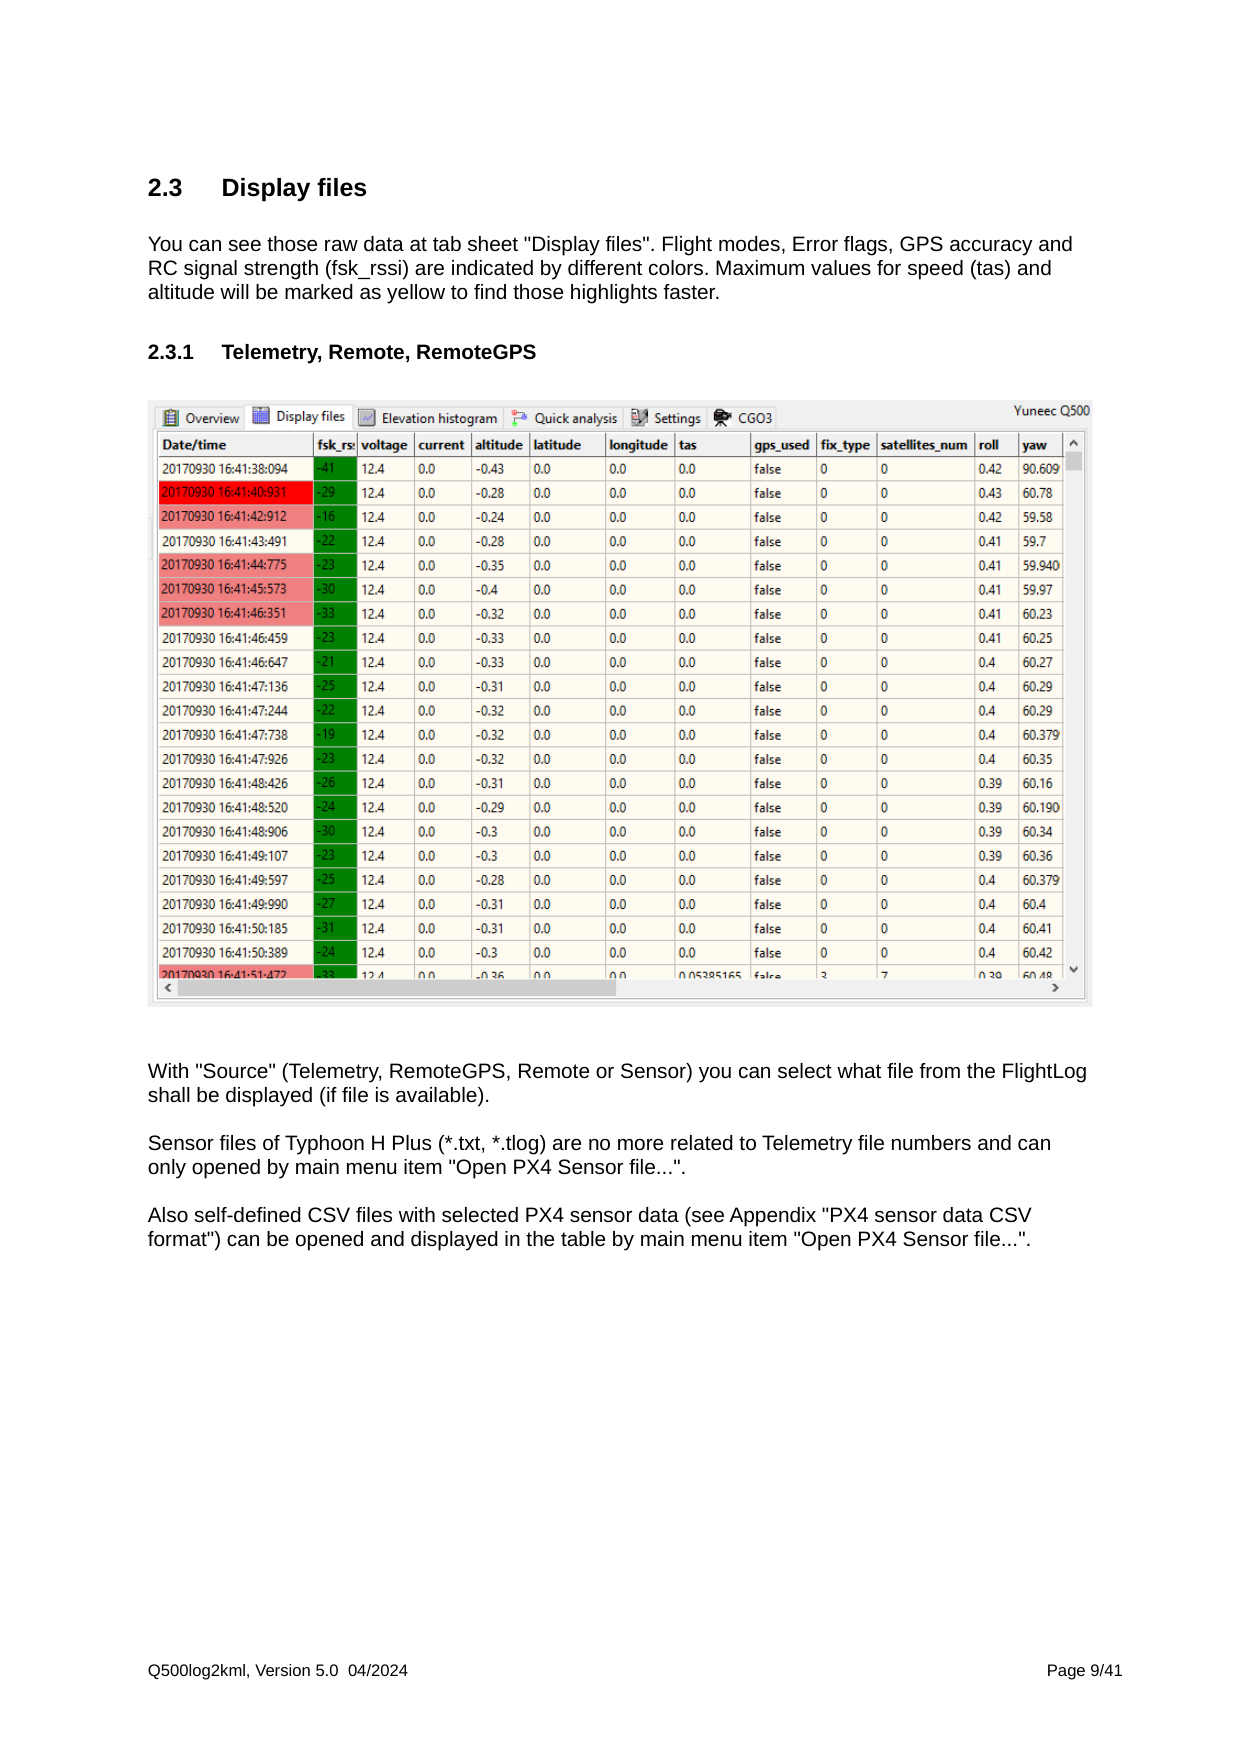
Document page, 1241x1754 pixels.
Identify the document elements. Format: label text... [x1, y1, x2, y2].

text Also self-defined CSV files with selected PX4 sensor data (see Appendix "PX4 sensor data CSV format") can be opened and displayed in the table by main menu item "Open PX4 Sensor file...". [148, 1203, 1093, 1251]
subtitle Telemetry, Remote, RemoteGPS [148, 340, 1093, 364]
picture [147, 400, 1093, 1007]
text With "Source" (Telemetry, RemoteGPS, Remote or Sensor) you can select what file from the FlightLog shall be displayed (if file is available). [148, 1059, 1093, 1107]
text Sensor files of Typhoon H Plus (*.txt, *.tlog) are no more related to Telemetry file numbers and can only opened by main menu item "Open PX4 Sensor file...". [148, 1131, 1093, 1179]
subtitle Display files [148, 173, 1093, 201]
text You can see those raw data at tab sheet "Display files". Flight modes, Error flags, GPS accuracy and RC signal strength (fsk_rssi) are indicated by different colors. Maximum values for speed (tas) and altitude will be marked as yellow to find those highlights faster. [148, 232, 1093, 303]
